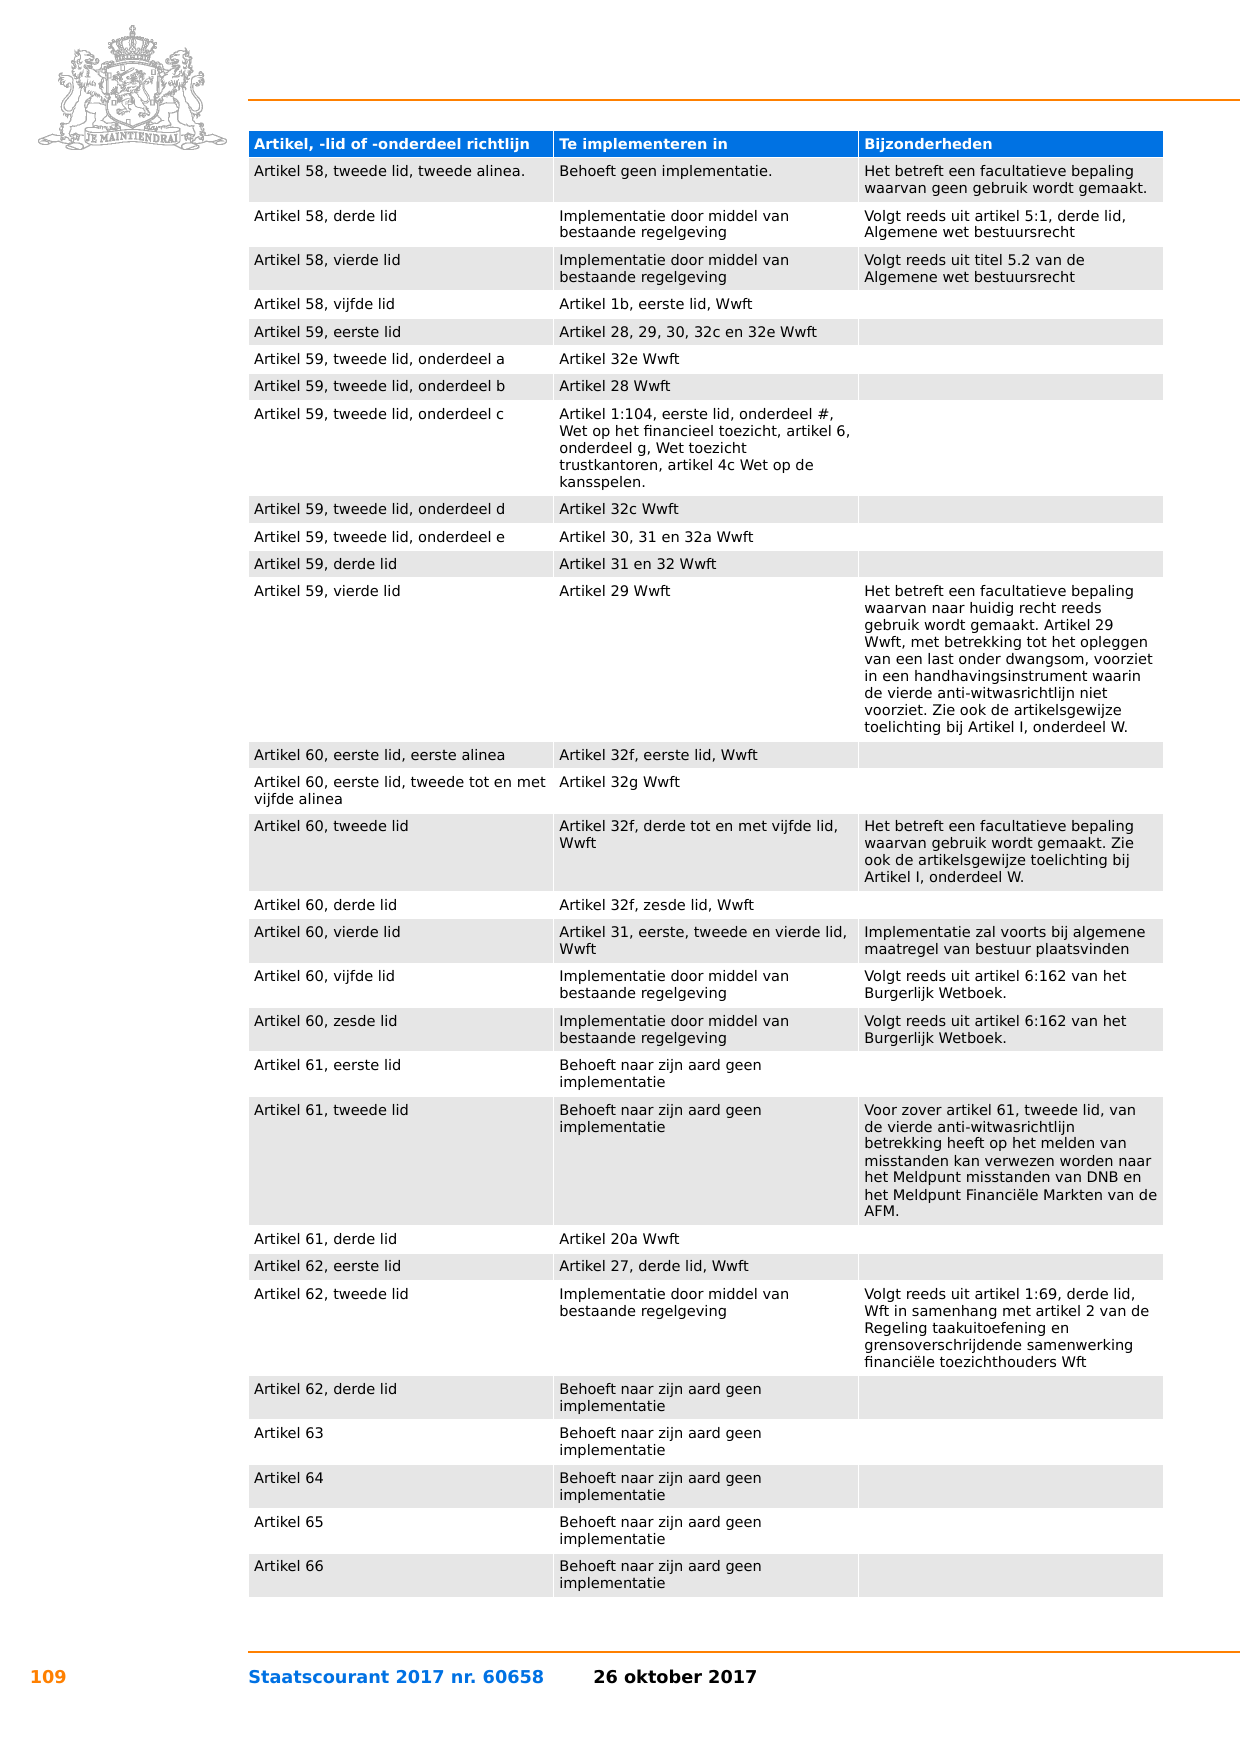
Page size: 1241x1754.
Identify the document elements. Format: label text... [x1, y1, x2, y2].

table_cell Implementatie door middel van bestaande regelgeving [554, 1281, 858, 1375]
table_cell [859, 291, 1163, 318]
table_cell [859, 319, 1163, 345]
table_cell Artikel 59, derde lid [249, 551, 553, 577]
table_cell Artikel 62, tweede lid [249, 1281, 553, 1375]
table_cell Behoeft geen implementatie. [554, 158, 858, 202]
table_cell Artikel 59, vierde lid [249, 579, 553, 741]
table_cell [859, 1421, 1163, 1464]
table_cell Artikel 58, vijfde lid [249, 291, 553, 318]
table_cell Artikel 27, derde lid, Wwft [554, 1254, 858, 1280]
table_cell Artikel 60, zesde lid [249, 1008, 553, 1051]
picture [38, 25, 227, 150]
table_cell Artikel 31, eerste, tweede en vierde lid, Wwft [554, 919, 858, 963]
table_cell [859, 1509, 1163, 1553]
table_header Te implementeren in [554, 131, 858, 157]
table_cell Artikel 60, tweede lid [249, 814, 553, 891]
table_cell Artikel 32c Wwft [554, 496, 858, 523]
table_cell Artikel 30, 31 en 32a Wwft [554, 524, 858, 550]
table_cell [859, 1226, 1163, 1252]
table_cell Artikel 65 [249, 1509, 553, 1553]
table_cell Artikel 59, tweede lid, onderdeel b [249, 374, 553, 400]
table_cell [859, 742, 1163, 768]
table_cell Artikel 31 en 32 Wwft [554, 551, 858, 577]
table_cell Artikel 29 Wwft [554, 579, 858, 741]
table_cell Artikel 32f, zesde lid, Wwft [554, 892, 858, 918]
table_cell Implementatie door middel van bestaande regelgeving [554, 203, 858, 246]
table_cell Artikel 59, tweede lid, onderdeel d [249, 496, 553, 523]
table_cell Artikel 61, tweede lid [249, 1097, 553, 1225]
table_cell Volgt reeds uit artikel 6:162 van het Burgerlijk Wetboek. [859, 1008, 1163, 1051]
table_cell [859, 1554, 1163, 1597]
table_cell Implementatie door middel van bestaande regelgeving [554, 964, 858, 1007]
table_cell [859, 496, 1163, 523]
table_cell Artikel 28, 29, 30, 32c en 32e Wwft [554, 319, 858, 345]
table_cell Artikel 32e Wwft [554, 346, 858, 373]
table_cell Artikel 60, vijfde lid [249, 964, 553, 1007]
table_cell [859, 1465, 1163, 1508]
table_cell Het betreft een facultatieve bepaling waarvan geen gebruik wordt gemaakt. [859, 158, 1163, 202]
table_cell [859, 892, 1163, 918]
table_cell Artikel 28 Wwft [554, 374, 858, 400]
table_cell [859, 374, 1163, 400]
table_cell Artikel 59, tweede lid, onderdeel e [249, 524, 553, 550]
table_cell Implementatie zal voorts bij algemene maatregel van bestuur plaatsvinden [859, 919, 1163, 963]
table_cell Artikel 58, derde lid [249, 203, 553, 246]
table_cell Artikel 61, eerste lid [249, 1053, 553, 1096]
table_cell Artikel 62, eerste lid [249, 1254, 553, 1280]
table_cell Volgt reeds uit artikel 5:1, derde lid, Algemene wet bestuursrecht [859, 203, 1163, 246]
table_cell Behoeft naar zijn aard geen implementatie [554, 1053, 858, 1096]
table_cell Artikel 20a Wwft [554, 1226, 858, 1252]
table_cell Artikel 1b, eerste lid, Wwft [554, 291, 858, 318]
table_cell Artikel 32g Wwft [554, 769, 858, 812]
table_cell Artikel 66 [249, 1554, 553, 1597]
table_header Bijzonderheden [859, 131, 1163, 157]
table_cell [859, 1376, 1163, 1419]
table_cell Artikel 58, tweede lid, tweede alinea. [249, 158, 553, 202]
table_cell Artikel 60, vierde lid [249, 919, 553, 963]
table_cell [859, 346, 1163, 373]
table_cell Behoeft naar zijn aard geen implementatie [554, 1509, 858, 1553]
table_cell Behoeft naar zijn aard geen implementatie [554, 1421, 858, 1464]
table_cell Volgt reeds uit artikel 6:162 van het Burgerlijk Wetboek. [859, 964, 1163, 1007]
table_cell Artikel 60, eerste lid, eerste alinea [249, 742, 553, 768]
table_cell Behoeft naar zijn aard geen implementatie [554, 1554, 858, 1597]
table_cell Artikel 63 [249, 1421, 553, 1464]
table_cell Implementatie door middel van bestaande regelgeving [554, 247, 858, 290]
table_cell [859, 769, 1163, 812]
table_cell Behoeft naar zijn aard geen implementatie [554, 1097, 858, 1225]
table_cell Artikel 59, tweede lid, onderdeel a [249, 346, 553, 373]
table_cell Implementatie door middel van bestaande regelgeving [554, 1008, 858, 1051]
table_cell Artikel 58, vierde lid [249, 247, 553, 290]
table_cell Artikel 32f, derde tot en met vijfde lid, Wwft [554, 814, 858, 891]
table_cell Artikel 61, derde lid [249, 1226, 553, 1252]
table_cell Artikel 60, eerste lid, tweede tot en met vijfde alinea [249, 769, 553, 812]
table_cell [859, 401, 1163, 495]
table_cell [859, 551, 1163, 577]
table_header Artikel, -lid of -onderdeel richtlijn [249, 131, 553, 157]
table_cell Artikel 62, derde lid [249, 1376, 553, 1419]
table_cell Het betreft een facultatieve bepaling waarvan naar huidig recht reeds gebruik wordt gemaakt. Artikel 29 Wwft, met betrekking tot het opleggen van een last onder dwangsom, voorziet in een handhavingsinstrument waarin de vierde anti-witwasrichtlijn niet voorziet. Zie ook de artikelsgewijze toelichting bij Artikel I, onderdeel W. [859, 579, 1163, 741]
table_cell Artikel 60, derde lid [249, 892, 553, 918]
table_cell Het betreft een facultatieve bepaling waarvan gebruik wordt gemaakt. Zie ook de artikelsgewijze toelichting bij Artikel I, onderdeel W. [859, 814, 1163, 891]
table_cell Volgt reeds uit titel 5.2 van de Algemene wet bestuursrecht [859, 247, 1163, 290]
table_cell [859, 1053, 1163, 1096]
table_cell Artikel 59, tweede lid, onderdeel c [249, 401, 553, 495]
table_cell [859, 1254, 1163, 1280]
table_cell Artikel 59, eerste lid [249, 319, 553, 345]
table_cell Artikel 1:104, eerste lid, onderdeel #, Wet op het financieel toezicht, artikel 6, onderdeel g, Wet toezicht trustkantoren, artikel 4c Wet op de kansspelen. [554, 401, 858, 495]
table_cell Behoeft naar zijn aard geen implementatie [554, 1376, 858, 1419]
table_cell Voor zover artikel 61, tweede lid, van de vierde anti-witwasrichtlijn betrekking heeft op het melden van misstanden kan verwezen worden naar het Meldpunt misstanden van DNB en het Meldpunt Financiële Markten van de AFM. [859, 1097, 1163, 1225]
table_cell Volgt reeds uit artikel 1:69, derde lid, Wft in samenhang met artikel 2 van de Regeling taakuitoefening en grensoverschrijdende samenwerking financiële toezichthouders Wft [859, 1281, 1163, 1375]
table_cell Behoeft naar zijn aard geen implementatie [554, 1465, 858, 1508]
table_cell [859, 524, 1163, 550]
table_cell Artikel 32f, eerste lid, Wwft [554, 742, 858, 768]
table_cell Artikel 64 [249, 1465, 553, 1508]
